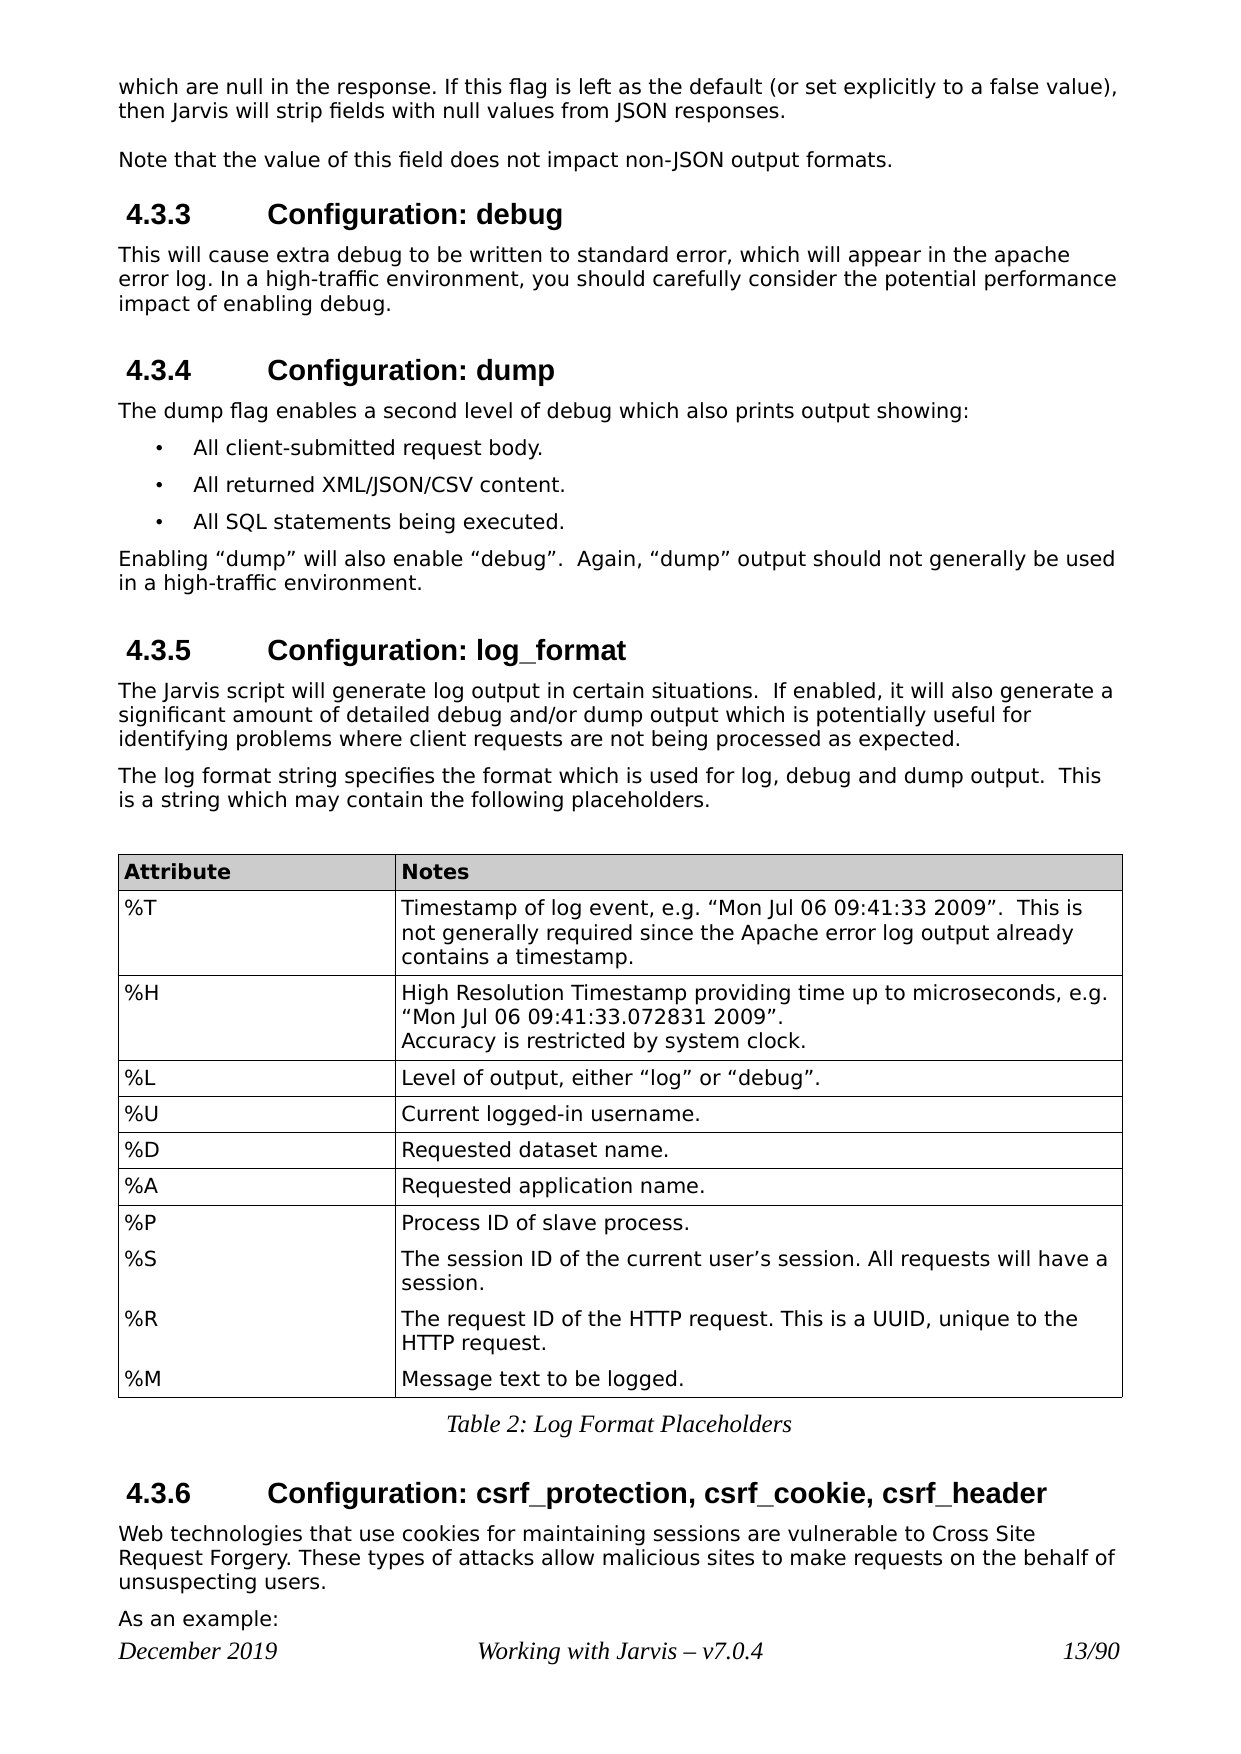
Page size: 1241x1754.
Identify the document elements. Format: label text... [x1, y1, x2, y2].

list All returned XML/JSON/CSV content. [156, 473, 1122, 497]
list All client-submitted request body. [156, 436, 1122, 461]
table_cell %P [119, 1206, 395, 1241]
table_cell %R [119, 1301, 395, 1361]
subtitle Configuration: debug [118, 197, 1122, 231]
table_header Notes [396, 855, 1122, 890]
table_cell %D [119, 1133, 395, 1168]
table_cell %A [119, 1169, 395, 1204]
table_cell Requested application name. [396, 1169, 1122, 1204]
list All SQL statements being executed. [156, 510, 1122, 534]
table_cell The request ID of the HTTP request. This is a UUID, unique to the HTTP request. [396, 1301, 1122, 1361]
table_cell Level of output, either “log” or “debug”. [396, 1061, 1122, 1096]
subtitle Configuration: dump [118, 353, 1122, 387]
text The log format string specifies the format which is used for log, debug and dump output. This is a string which may contain the following placeholders. [118, 764, 1122, 812]
table_cell %U [119, 1097, 395, 1132]
table_header Attribute [119, 855, 395, 890]
subtitle Configuration: csrf_protection, csrf_cookie, csrf_header [118, 1476, 1122, 1509]
table_cell %H [119, 976, 395, 1059]
table_cell %S [119, 1241, 395, 1301]
table_cell The session ID of the current user’s session. All requests will have a session. [396, 1241, 1122, 1301]
table_cell Process ID of slave process. [396, 1206, 1122, 1241]
text This will cause extra debug to be written to standard error, which will appear in the apache error log. In a high-traffic environment, you should carefully consider the potential performance impact of enabling debug. [118, 243, 1122, 316]
table_cell Current logged-in username. [396, 1097, 1122, 1132]
text Web technologies that use cookies for maintaining sessions are vulnerable to Cross Site Request Forgery. These types of attacks allow malicious sites to make requests on the behalf of unsuspecting users. [118, 1522, 1122, 1595]
table_cell %T [119, 891, 395, 975]
text The dump flag enables a second level of debug which also prints output showing: [118, 399, 1122, 424]
text As an example: [118, 1607, 1122, 1631]
text Note that the value of this field does not impact non-JSON output formats. [118, 148, 1122, 172]
text Table 2: Log Format Placeholders [118, 1409, 1122, 1438]
text Enabling “dump” will also enable “debug”. Again, “dump” output should not generally be used in a high-traffic environment. [118, 547, 1122, 595]
table_cell %L [119, 1061, 395, 1096]
subtitle Configuration: log_format [118, 633, 1122, 666]
text The Jarvis script will generate log output in certain situations. If enabled, it will also generate a significant amount of detailed debug and/or dump output which is potentially useful for identifying problems where client requests are not being processed as expected. [118, 679, 1122, 751]
table_cell Requested dataset name. [396, 1133, 1122, 1168]
text which are null in the response. If this flag is left as the default (or set explicitly to a false value), then Jarvis will strip fields with null values from JSON responses. [118, 75, 1122, 123]
table_cell Message text to be logged. [396, 1361, 1122, 1397]
table_cell High Resolution Timestamp providing time up to microseconds, e.g. “Mon Jul 06 09:41:33.072831 2009”. Accuracy is restricted by system clock. [396, 976, 1122, 1059]
table_cell %M [119, 1361, 395, 1397]
table_cell Timestamp of log event, e.g. “Mon Jul 06 09:41:33 2009”. This is not generally required since the Apache error log output already contains a timestamp. [396, 891, 1122, 975]
